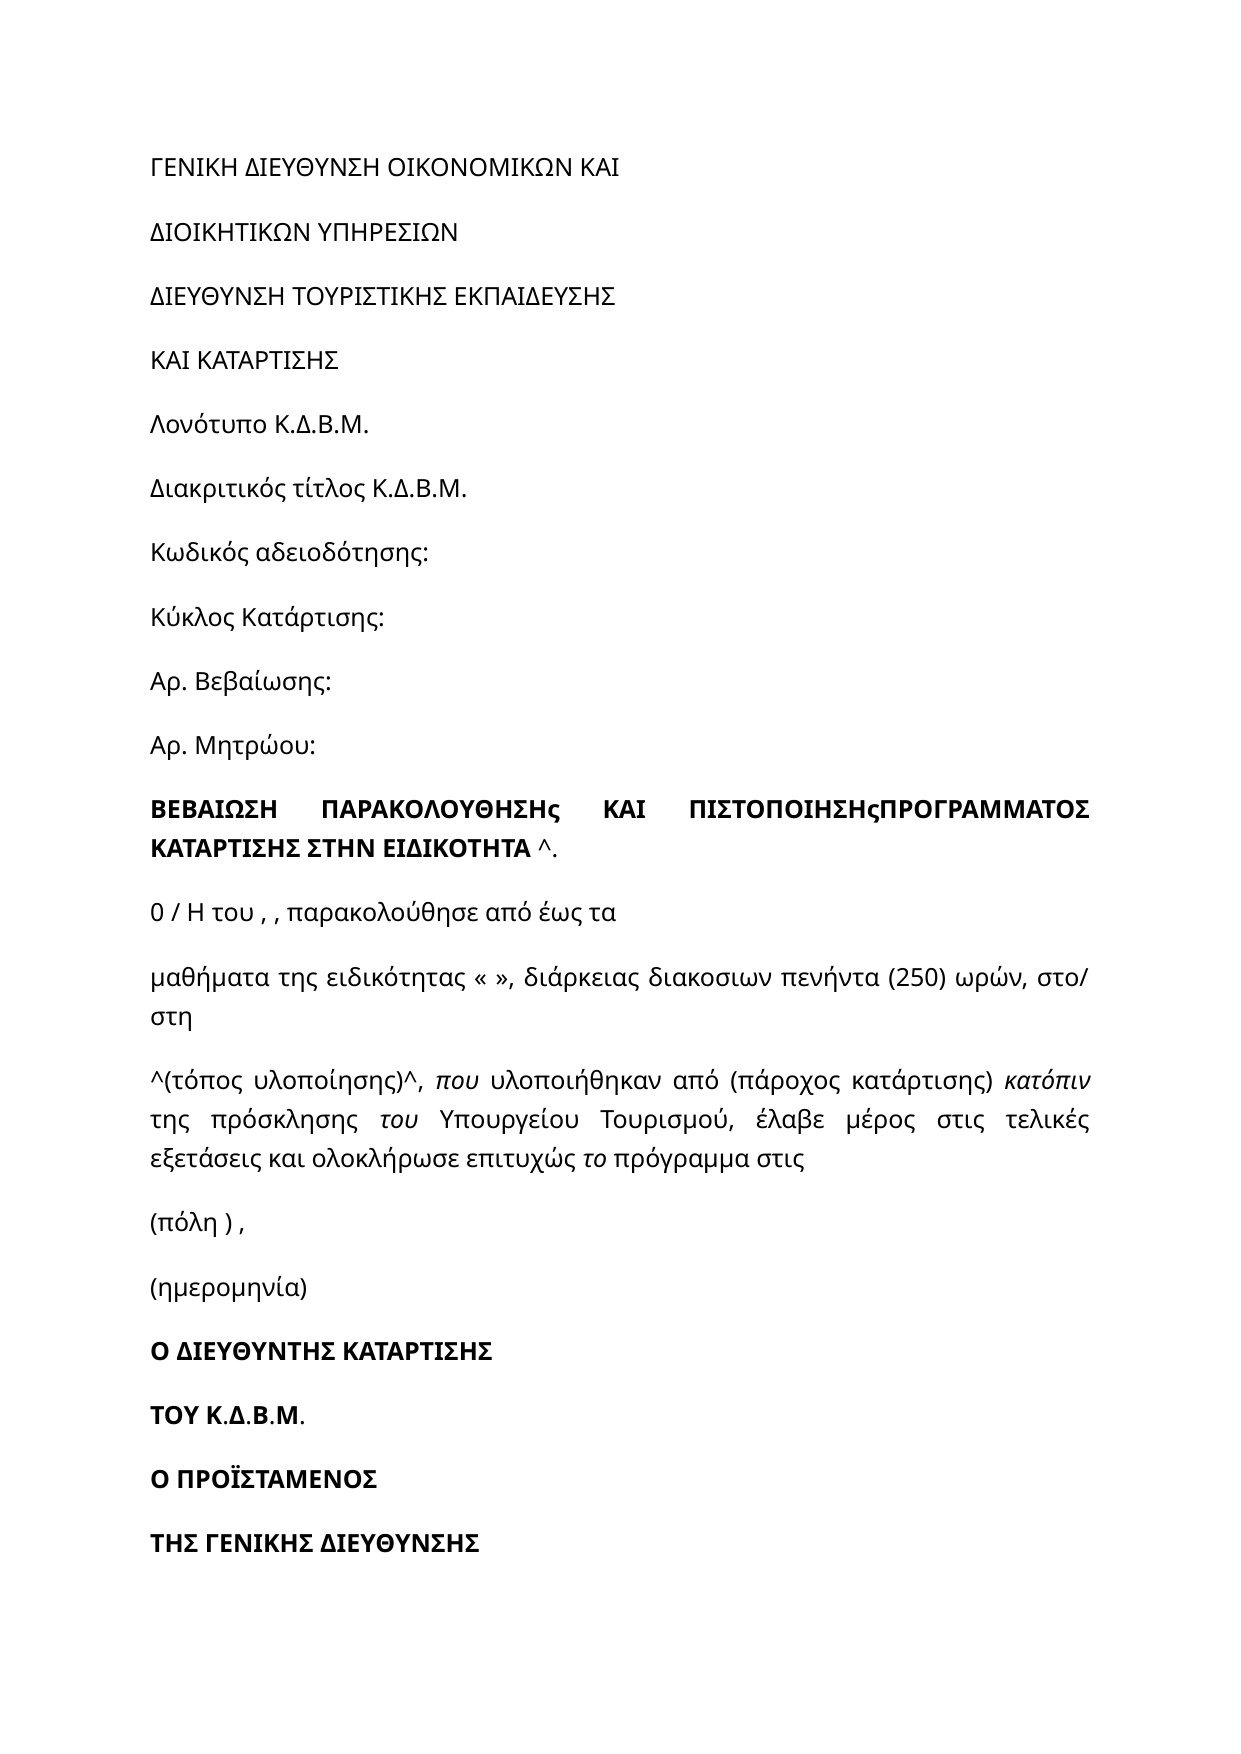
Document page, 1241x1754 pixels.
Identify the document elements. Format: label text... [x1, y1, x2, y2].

text 0 / Η του , , παρακολούθησε από έως τα [150, 895, 1090, 929]
text Ο ΔΙΕΥΘΥΝΤΗΣ ΚΑΤΑΡΤΙΣΗΣ [150, 1333, 1090, 1367]
text Κύκλος Κατάρτισης: [150, 599, 1090, 633]
text Διακριτικός τίτλος Κ.Δ.Β.Μ. [150, 471, 1090, 505]
text Αρ. Μητρώου: [150, 727, 1090, 762]
text ΚΑΙ ΚΑΤΑΡΤΙΣΗΣ [150, 342, 1090, 377]
text Λονότυπο Κ.Δ.Β.Μ. [150, 407, 1090, 441]
text Κωδικός αδειοδότησης: [150, 535, 1090, 569]
text Αρ. Βεβαίωσης: [150, 663, 1090, 697]
text ΤΟΥ Κ.Δ.Β.Μ. [150, 1397, 1090, 1432]
text (ημερομηνία) [150, 1269, 1090, 1303]
text ΔΙΟΙΚΗΤΙΚΩΝ ΥΠΗΡΕΣΙΩΝ [150, 214, 1090, 248]
text ^(τόπος υλοποίησης)^, που υλοποιήθηκαν από (πάροχος κατάρτισης) κατόπιν της πρόσκλησης του Υπουργείου Τουρισμού, έλαβε μέρος στις τελικές εξετάσεις και ολοκλήρωσε επιτυχώς το πρόγραμμα στις [150, 1062, 1090, 1175]
text ΓΕΝΙΚΗ ΔΙΕΥΘΥΝΣΗ ΟΙΚΟΝΟΜΙΚΩΝ ΚΑΙ [150, 150, 1090, 184]
text ΤΗΣ ΓΕΝΙΚΗΣ ΔΙΕΥΘΥΝΣΗΣ [150, 1526, 1090, 1560]
text (πόλη ) , [150, 1205, 1090, 1239]
text Ο ΠΡΟΪΣΤΑΜΕΝΟΣ [150, 1462, 1090, 1496]
text ΔΙΕΥΘΥΝΣΗ ΤΟΥΡΙΣΤΙΚΗΣ ΕΚΠΑΙΔΕΥΣΗΣ [150, 278, 1090, 312]
text μαθήματα της ειδικότητας « », διάρκειας διακοσιων πενήντα (250) ωρών, στο/ στη [150, 959, 1090, 1032]
text ΒΕΒΑΙΩΣΗ ΠΑΡΑΚΟΛΟΥΘΗΣΗς ΚΑΙ ΠΙΣΤΟΠΟΙΗΣΗςΠΡΟΓΡΑΜΜΑΤΟΣ ΚΑΤΑΡΤΙΣΗΣ ΣΤΗΝ ΕΙΔΙΚΟΤΗΤΑ ^. [150, 792, 1090, 865]
